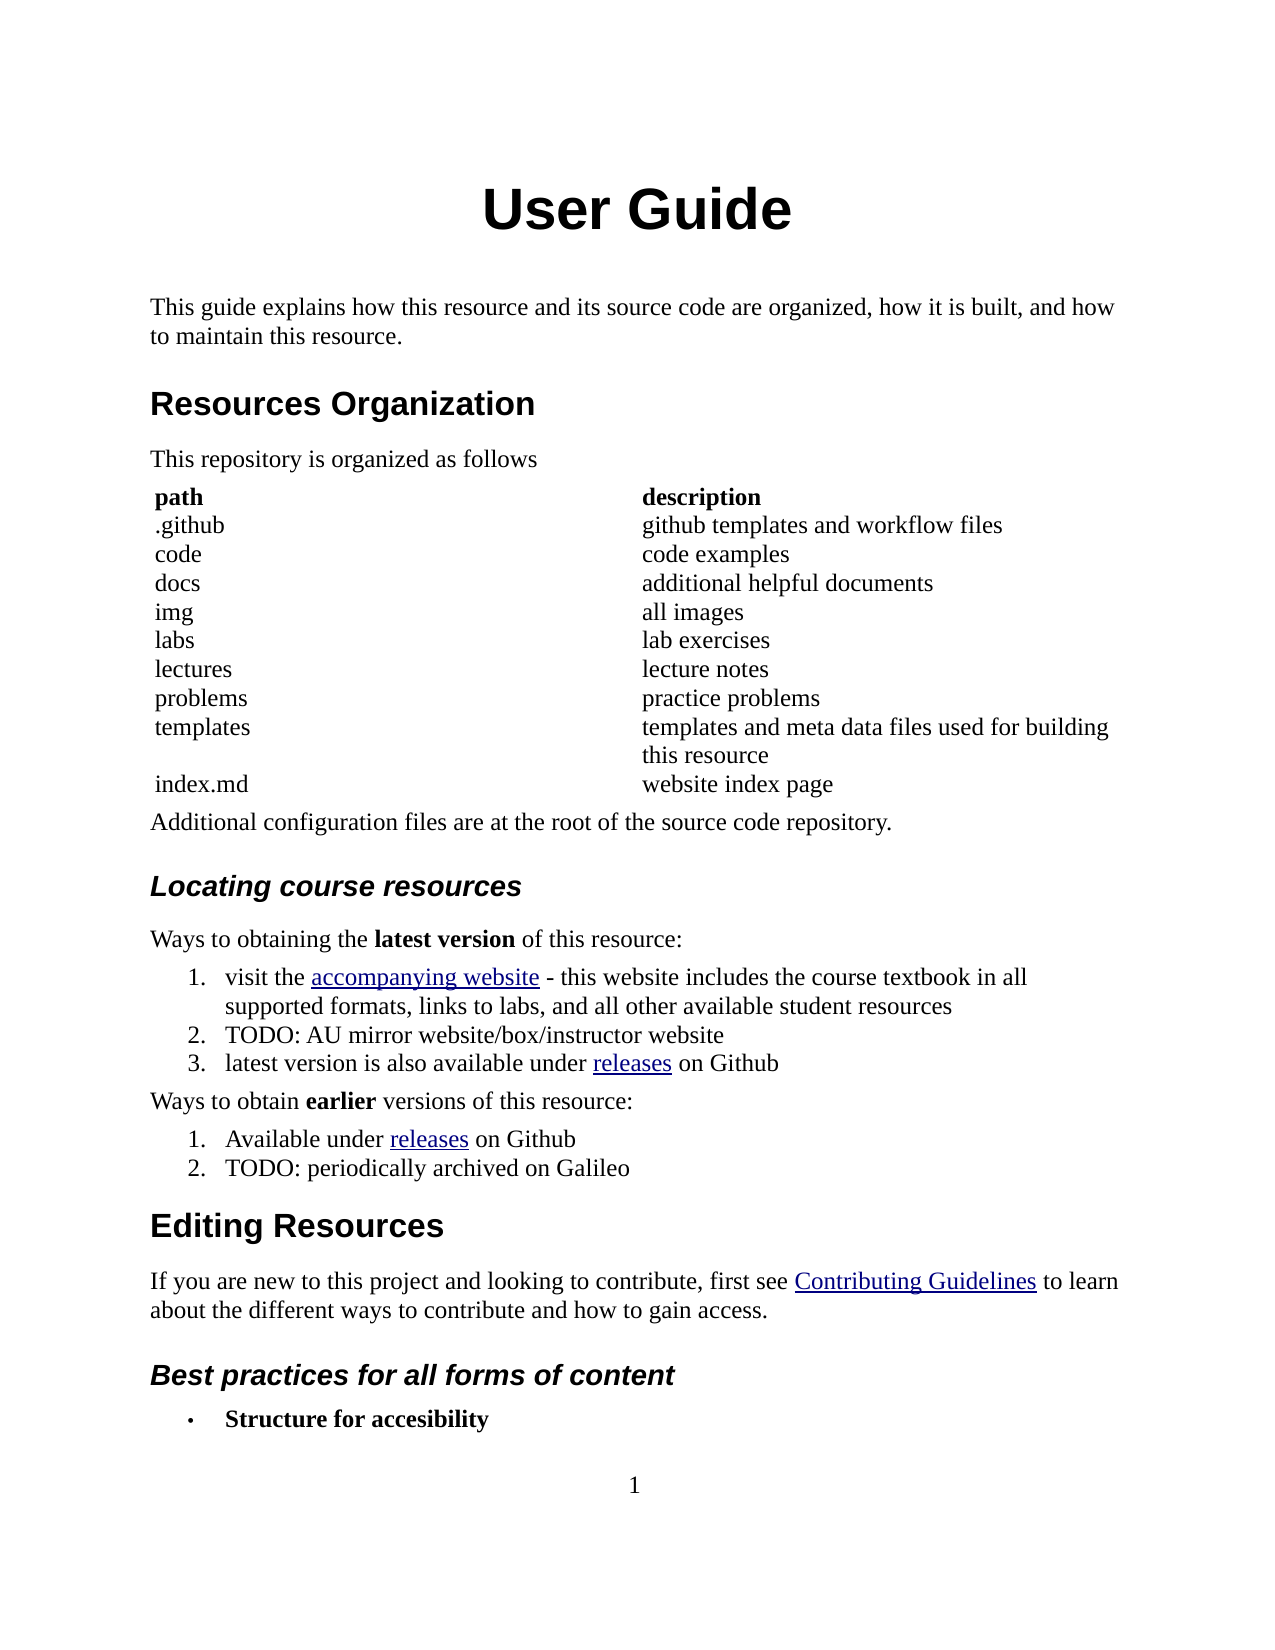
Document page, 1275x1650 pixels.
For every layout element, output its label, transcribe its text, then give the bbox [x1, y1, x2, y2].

text This guide explains how this resource and its source code are organized, how it is built, and how to maintain this resource. [150, 292, 1125, 350]
table_cell labs [150, 625, 637, 654]
table_cell lectures [150, 654, 637, 683]
table_cell templates and meta data files used for building this resource [638, 712, 1125, 769]
table_cell img [150, 597, 637, 625]
text This repository is organized as follows [150, 444, 1125, 473]
text Ways to obtaining the latest version of this resource: [150, 924, 1125, 953]
subtitle Editing Resources [150, 1206, 1125, 1245]
subtitle Locating course resources [150, 869, 1125, 903]
subtitle Resources Organization [150, 384, 1125, 422]
table_cell .github [150, 510, 637, 539]
list latest version is also available under releases on Github [187, 1048, 1125, 1077]
list TODO: AU mirror website/box/instructor website [187, 1020, 1125, 1048]
table_header path [150, 482, 637, 510]
list visit the accompanying website - this website includes the course textbook in all supported formats, links to labs, and all other available student resources [187, 962, 1125, 1020]
list Available under releases on Github [187, 1124, 1125, 1153]
table_cell website index page [638, 769, 1125, 798]
table_cell index.md [150, 769, 637, 798]
table_cell github templates and workflow files [638, 510, 1125, 539]
table_cell templates [150, 712, 637, 769]
text Additional configuration files are at the root of the source code repository. [150, 807, 1125, 836]
table_cell additional helpful documents [638, 568, 1125, 597]
list TODO: periodically archived on Galileo [187, 1153, 1125, 1181]
table_cell problems [150, 683, 637, 712]
table_cell code examples [638, 539, 1125, 568]
table_cell docs [150, 568, 637, 597]
table_cell lab exercises [638, 625, 1125, 654]
text Ways to obtain earlier versions of this resource: [150, 1086, 1125, 1115]
table_cell practice problems [638, 683, 1125, 712]
subtitle Best practices for all forms of content [150, 1358, 1125, 1391]
list Structure for accesibility [187, 1404, 1125, 1433]
text If you are new to this project and looking to contribute, first see Contributing Guidelines to learn about the different ways to contribute and how to gain access. [150, 1266, 1125, 1324]
table_cell all images [638, 597, 1125, 625]
title User Guide [150, 175, 1125, 242]
table_header description [638, 482, 1125, 510]
table_cell code [150, 539, 637, 568]
table_cell lecture notes [638, 654, 1125, 683]
